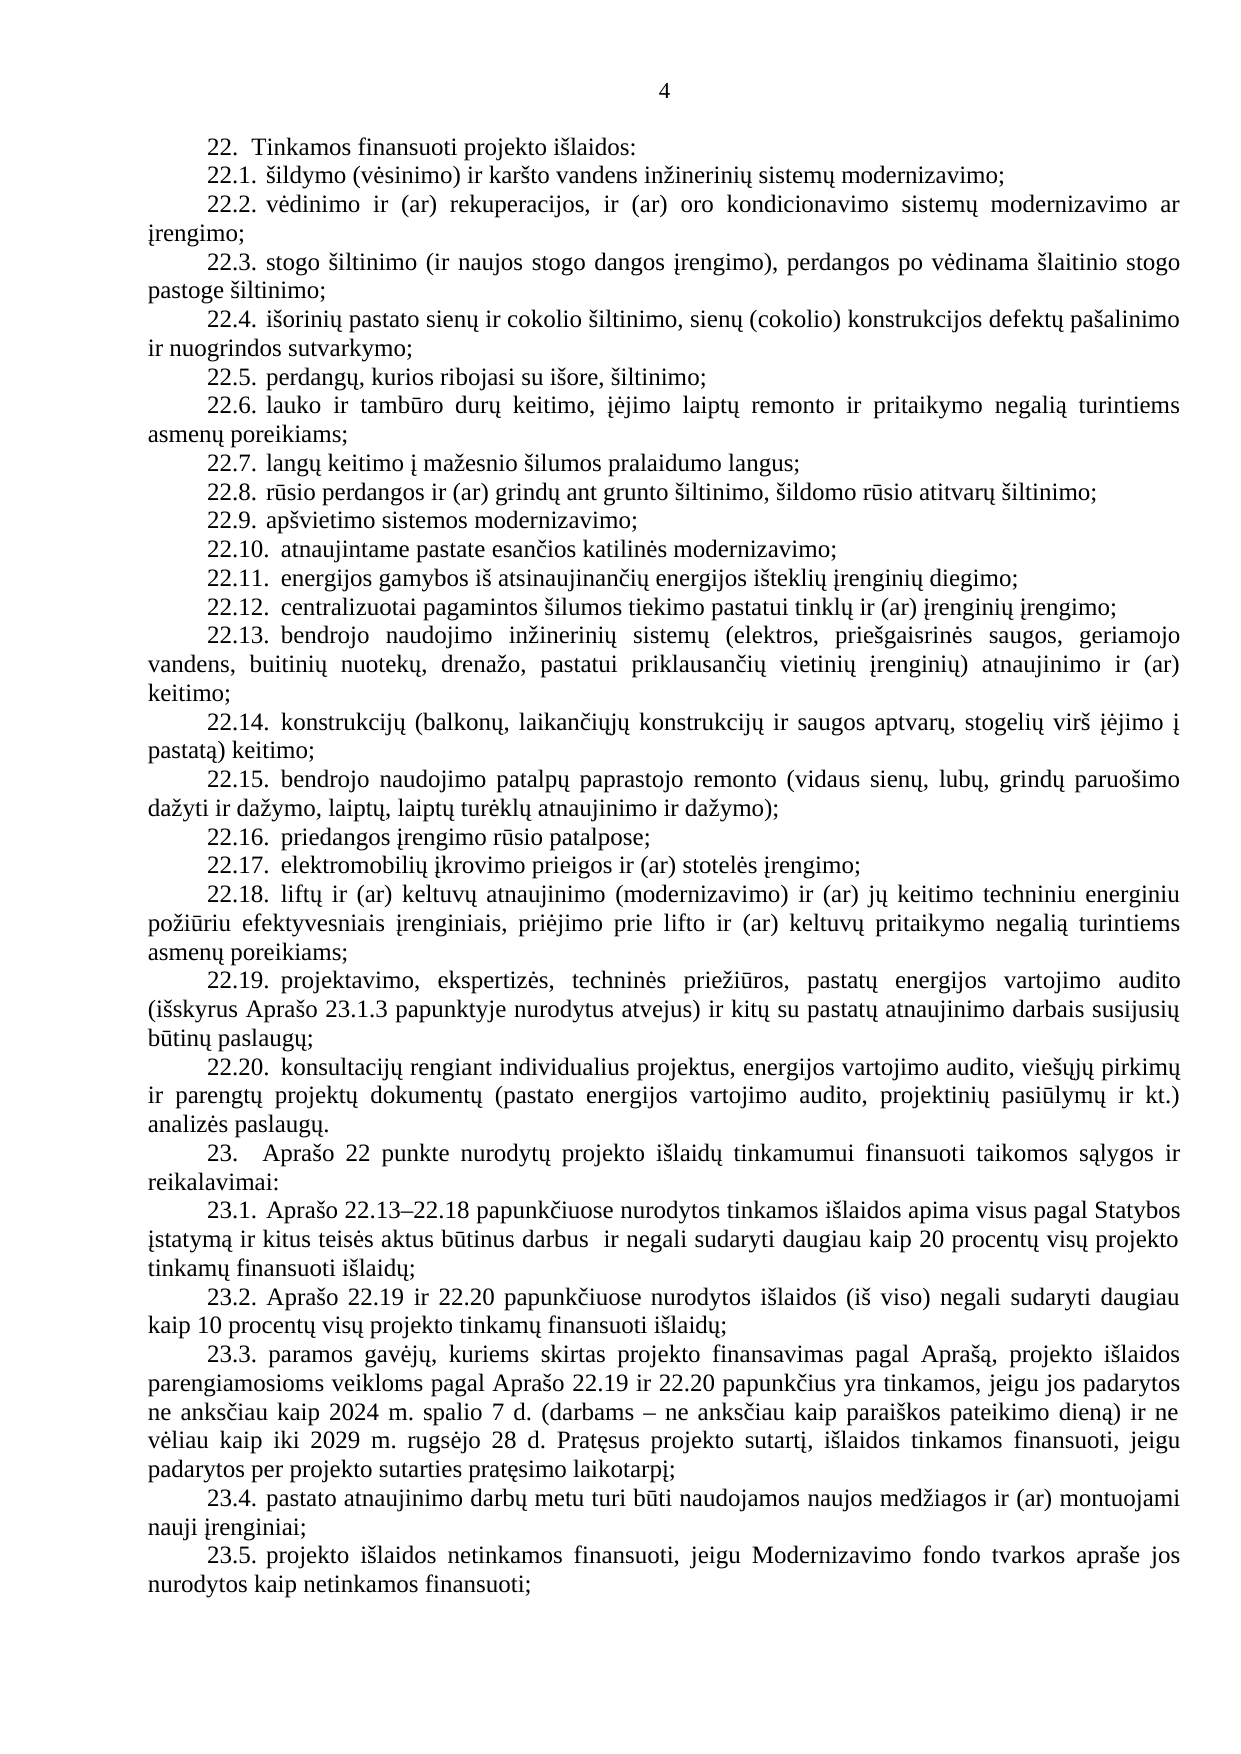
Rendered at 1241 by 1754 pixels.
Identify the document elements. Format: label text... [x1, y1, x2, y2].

text 22.6. lauko ir tambūro durų keitimo, įėjimo laiptų remonto ir pritaikymo negalią turintiems asmenų poreikiams; [148, 391, 1181, 448]
text 22.10. atnaujintame pastate esančios katilinės modernizavimo; [148, 534, 1181, 563]
text 23.2. Aprašo 22.19 ir 22.20 papunkčiuose nurodytos išlaidos (iš viso) negali sudaryti daugiau kaip 10 procentų visų projekto tinkamų finansuoti išlaidų; [148, 1282, 1181, 1339]
text 22.20. konsultacijų rengiant individualius projektus, energijos vartojimo audito, viešųjų pirkimų ir parengtų projektų dokumentų (pastato energijos vartojimo audito, projektinių pasiūlymų ir kt.) analizės paslaugų. [148, 1052, 1181, 1138]
text 22.13. bendrojo naudojimo inžinerinių sistemų (elektros, priešgaisrinės saugos, geriamojo vandens, buitinių nuotekų, drenažo, pastatui priklausančių vietinių įrenginių) atnaujinimo ir (ar) keitimo; [148, 621, 1181, 707]
text 23. Aprašo 22 punkte nurodytų projekto išlaidų tinkamumui finansuoti taikomos sąlygos ir reikalavimai: [148, 1138, 1181, 1196]
text 22.11. energijos gamybos iš atsinaujinančių energijos išteklių įrenginių diegimo; [148, 563, 1181, 592]
text 22.8. rūsio perdangos ir (ar) grindų ant grunto šiltinimo, šildomo rūsio atitvarų šiltinimo; [148, 477, 1181, 506]
text 22.2. vėdinimo ir (ar) rekuperacijos, ir (ar) oro kondicionavimo sistemų modernizavimo ar įrengimo; [148, 189, 1181, 247]
text 22.1. šildymo (vėsinimo) ir karšto vandens inžinerinių sistemų modernizavimo; [148, 161, 1181, 189]
text 22.12. centralizuotai pagamintos šilumos tiekimo pastatui tinklų ir (ar) įrenginių įrengimo; [148, 592, 1181, 621]
text 22. Tinkamos finansuoti projekto išlaidos: [148, 132, 1181, 161]
text 23.1. Aprašo 22.13–22.18 papunkčiuose nurodytos tinkamos išlaidos apima visus pagal Statybos įstatymą ir kitus teisės aktus būtinus darbus ir negali sudaryti daugiau kaip 20 procentų visų projekto tinkamų finansuoti išlaidų; [148, 1196, 1181, 1282]
text 22.5. perdangų, kurios ribojasi su išore, šiltinimo; [148, 362, 1181, 391]
text 22.17. elektromobilių įkrovimo prieigos ir (ar) stotelės įrengimo; [148, 851, 1181, 879]
text 23.3. paramos gavėjų, kuriems skirtas projekto finansavimas pagal Aprašą, projekto išlaidos parengiamosioms veikloms pagal Aprašo 22.19 ir 22.20 papunkčius yra tinkamos, jeigu jos padarytos ne anksčiau kaip 2024 m. spalio 7 d. (darbams – ne anksčiau kaip paraiškos pateikimo dieną) ir ne vėliau kaip iki 2029 m. rugsėjo 28 d. Pratęsus projekto sutartį, išlaidos tinkamos finansuoti, jeigu padarytos per projekto sutarties pratęsimo laikotarpį; [148, 1339, 1181, 1483]
text 22.18. liftų ir (ar) keltuvų atnaujinimo (modernizavimo) ir (ar) jų keitimo techniniu energiniu požiūriu efektyvesniais įrenginiais, priėjimo prie lifto ir (ar) keltuvų pritaikymo negalią turintiems asmenų poreikiams; [148, 879, 1181, 966]
text 23.4. pastato atnaujinimo darbų metu turi būti naudojamos naujos medžiagos ir (ar) montuojami nauji įrenginiai; [148, 1483, 1181, 1541]
text 22.9. apšvietimo sistemos modernizavimo; [148, 506, 1181, 534]
text 22.4. išorinių pastato sienų ir cokolio šiltinimo, sienų (cokolio) konstrukcijos defektų pašalinimo ir nuogrindos sutvarkymo; [148, 304, 1181, 362]
text 22.16. priedangos įrengimo rūsio patalpose; [148, 822, 1181, 851]
text 22.19. projektavimo, ekspertizės, techninės priežiūros, pastatų energijos vartojimo audito (išskyrus Aprašo 23.1.3 papunktyje nurodytus atvejus) ir kitų su pastatų atnaujinimo darbais susijusių būtinų paslaugų; [148, 966, 1181, 1052]
text 23.5. projekto išlaidos netinkamos finansuoti, jeigu Modernizavimo fondo tvarkos apraše jos nurodytos kaip netinkamos finansuoti; [148, 1541, 1181, 1598]
text 22.7. langų keitimo į mažesnio šilumos pralaidumo langus; [148, 448, 1181, 477]
text 22.3. stogo šiltinimo (ir naujos stogo dangos įrengimo), perdangos po vėdinama šlaitinio stogo pastoge šiltinimo; [148, 247, 1181, 304]
text 22.14. konstrukcijų (balkonų, laikančiųjų konstrukcijų ir saugos aptvarų, stogelių virš įėjimo į pastatą) keitimo; [148, 707, 1181, 764]
text 22.15. bendrojo naudojimo patalpų paprastojo remonto (vidaus sienų, lubų, grindų paruošimo dažyti ir dažymo, laiptų, laiptų turėklų atnaujinimo ir dažymo); [148, 764, 1181, 822]
